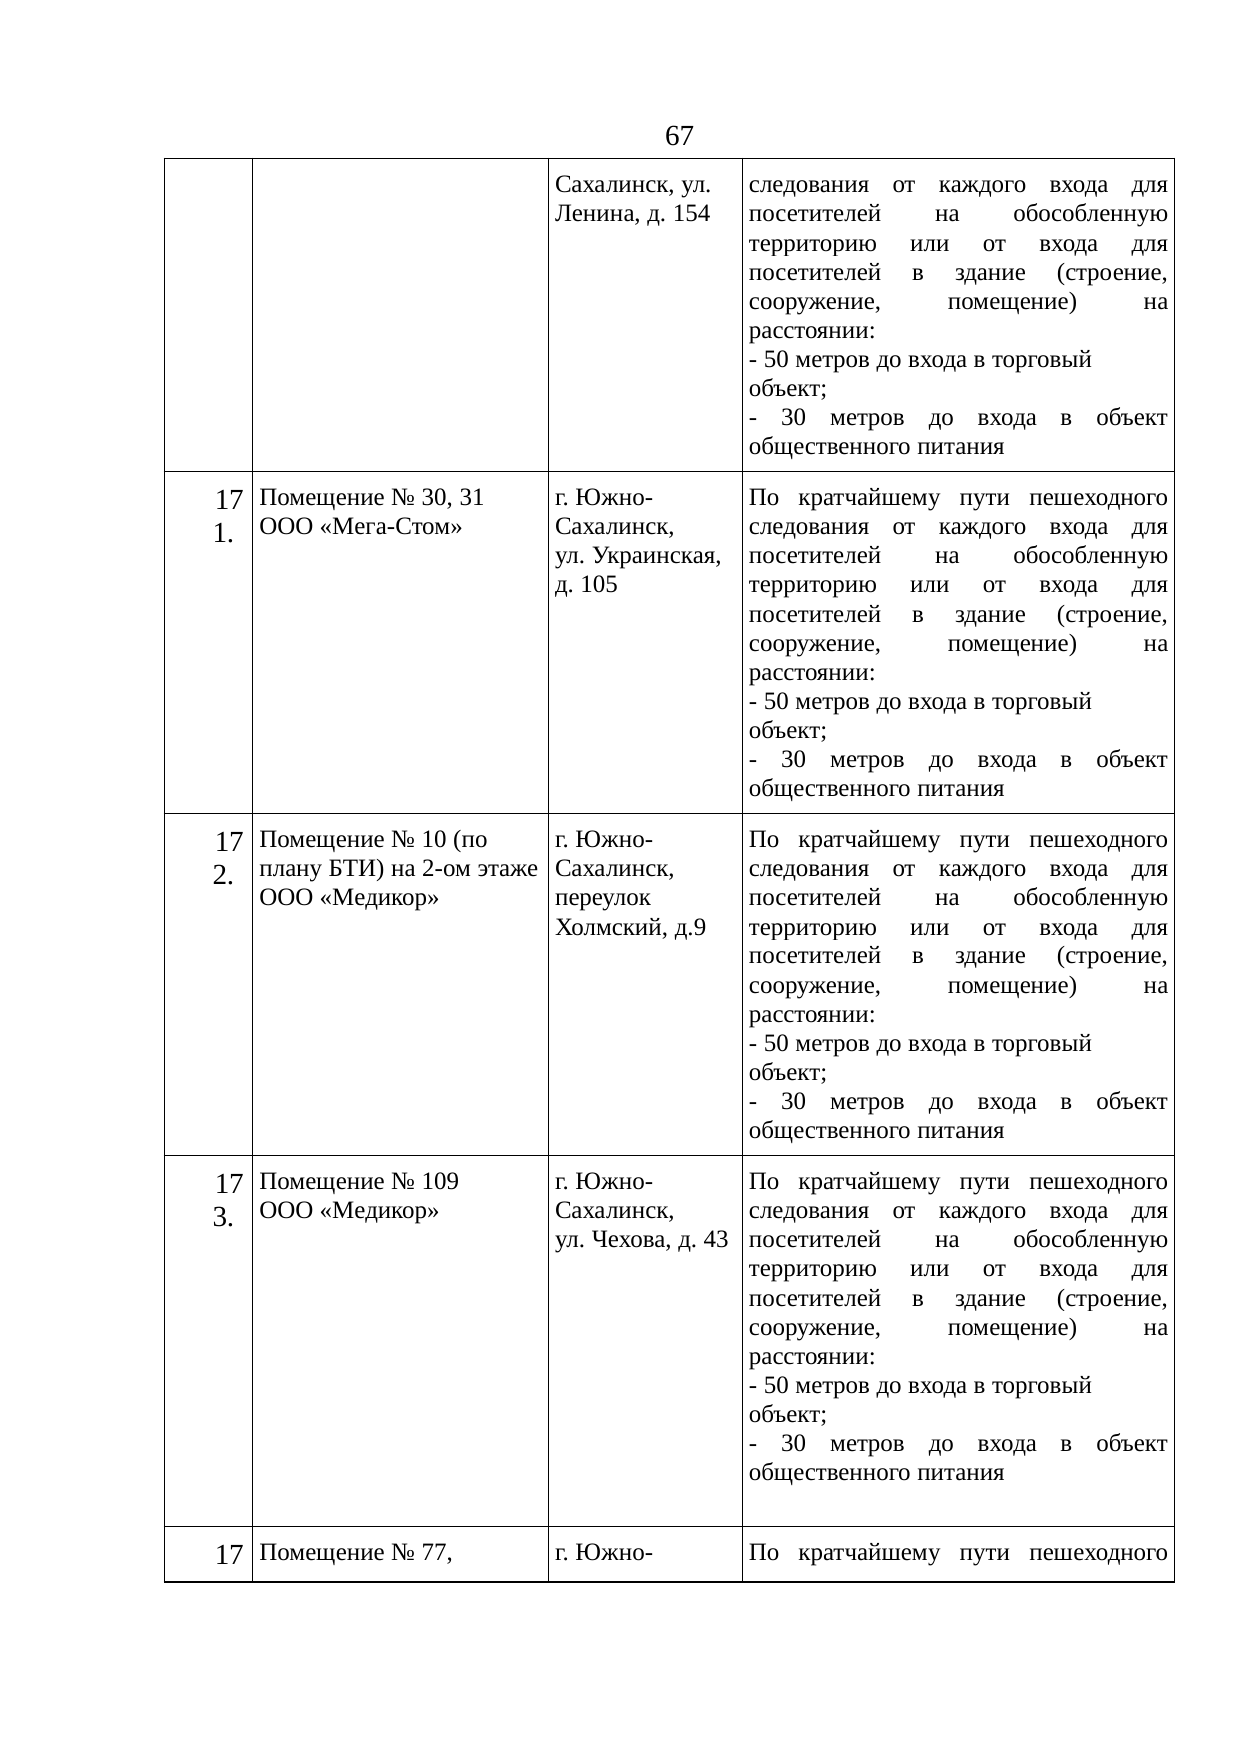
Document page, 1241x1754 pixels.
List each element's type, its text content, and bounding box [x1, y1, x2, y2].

table_cell Помещение № 77, [253, 1527, 548, 1581]
table_cell [165, 1527, 252, 1581]
table_cell [165, 1156, 252, 1526]
table_cell [165, 814, 252, 1154]
table_cell г. Южно- [549, 1527, 742, 1581]
table_cell следования от каждого входа для посетителей на обособленную территорию или от входа для посетителей в здание (строение, сооружение, помещение) на расстоянии: - 50 метров до входа в торговый объект; - 30 метров до входа в объект общественного питания [743, 159, 1174, 471]
table_cell Сахалинск, ул. Ленина, д. 154 [549, 159, 742, 471]
table_cell По кратчайшему пути пешеходного следования от каждого входа для посетителей на обособленную территорию или от входа для посетителей в здание (строение, сооружение, помещение) на расстоянии: - 50 метров до входа в торговый объект; - 30 метров до входа в объект общественного питания [743, 1156, 1174, 1526]
table_cell По кратчайшему пути пешеходного следования от каждого входа для посетителей на обособленную территорию или от входа для посетителей в здание (строение, сооружение, помещение) на расстоянии: - 50 метров до входа в торговый объект; - 30 метров до входа в объект общественного питания [743, 814, 1174, 1154]
table_cell Помещение № 30, 31 ООО «Мега-Стом» [253, 472, 548, 812]
table_cell г. Южно-Сахалинск, ул. Украинская, д. 105 [549, 472, 742, 812]
table_cell г. Южно-Сахалинск, переулок Холмский, д.9 [549, 814, 742, 1154]
table_cell [165, 159, 252, 471]
table_cell Помещение № 109 ООО «Медикор» [253, 1156, 548, 1526]
table_cell По кратчайшему пути пешеходного следования от каждого входа для посетителей на обособленную территорию или от входа для посетителей в здание (строение, сооружение, помещение) на расстоянии: - 50 метров до входа в торговый объект; - 30 метров до входа в объект общественного питания [743, 472, 1174, 812]
table_cell [165, 472, 252, 812]
table_cell г. Южно-Сахалинск, ул. Чехова, д. 43 [549, 1156, 742, 1526]
table_cell Помещение № 10 (по плану БТИ) на 2-ом этаже ООО «Медикор» [253, 814, 548, 1154]
table_cell [253, 159, 548, 471]
table_cell По кратчайшему пути пешеходного [743, 1527, 1174, 1581]
